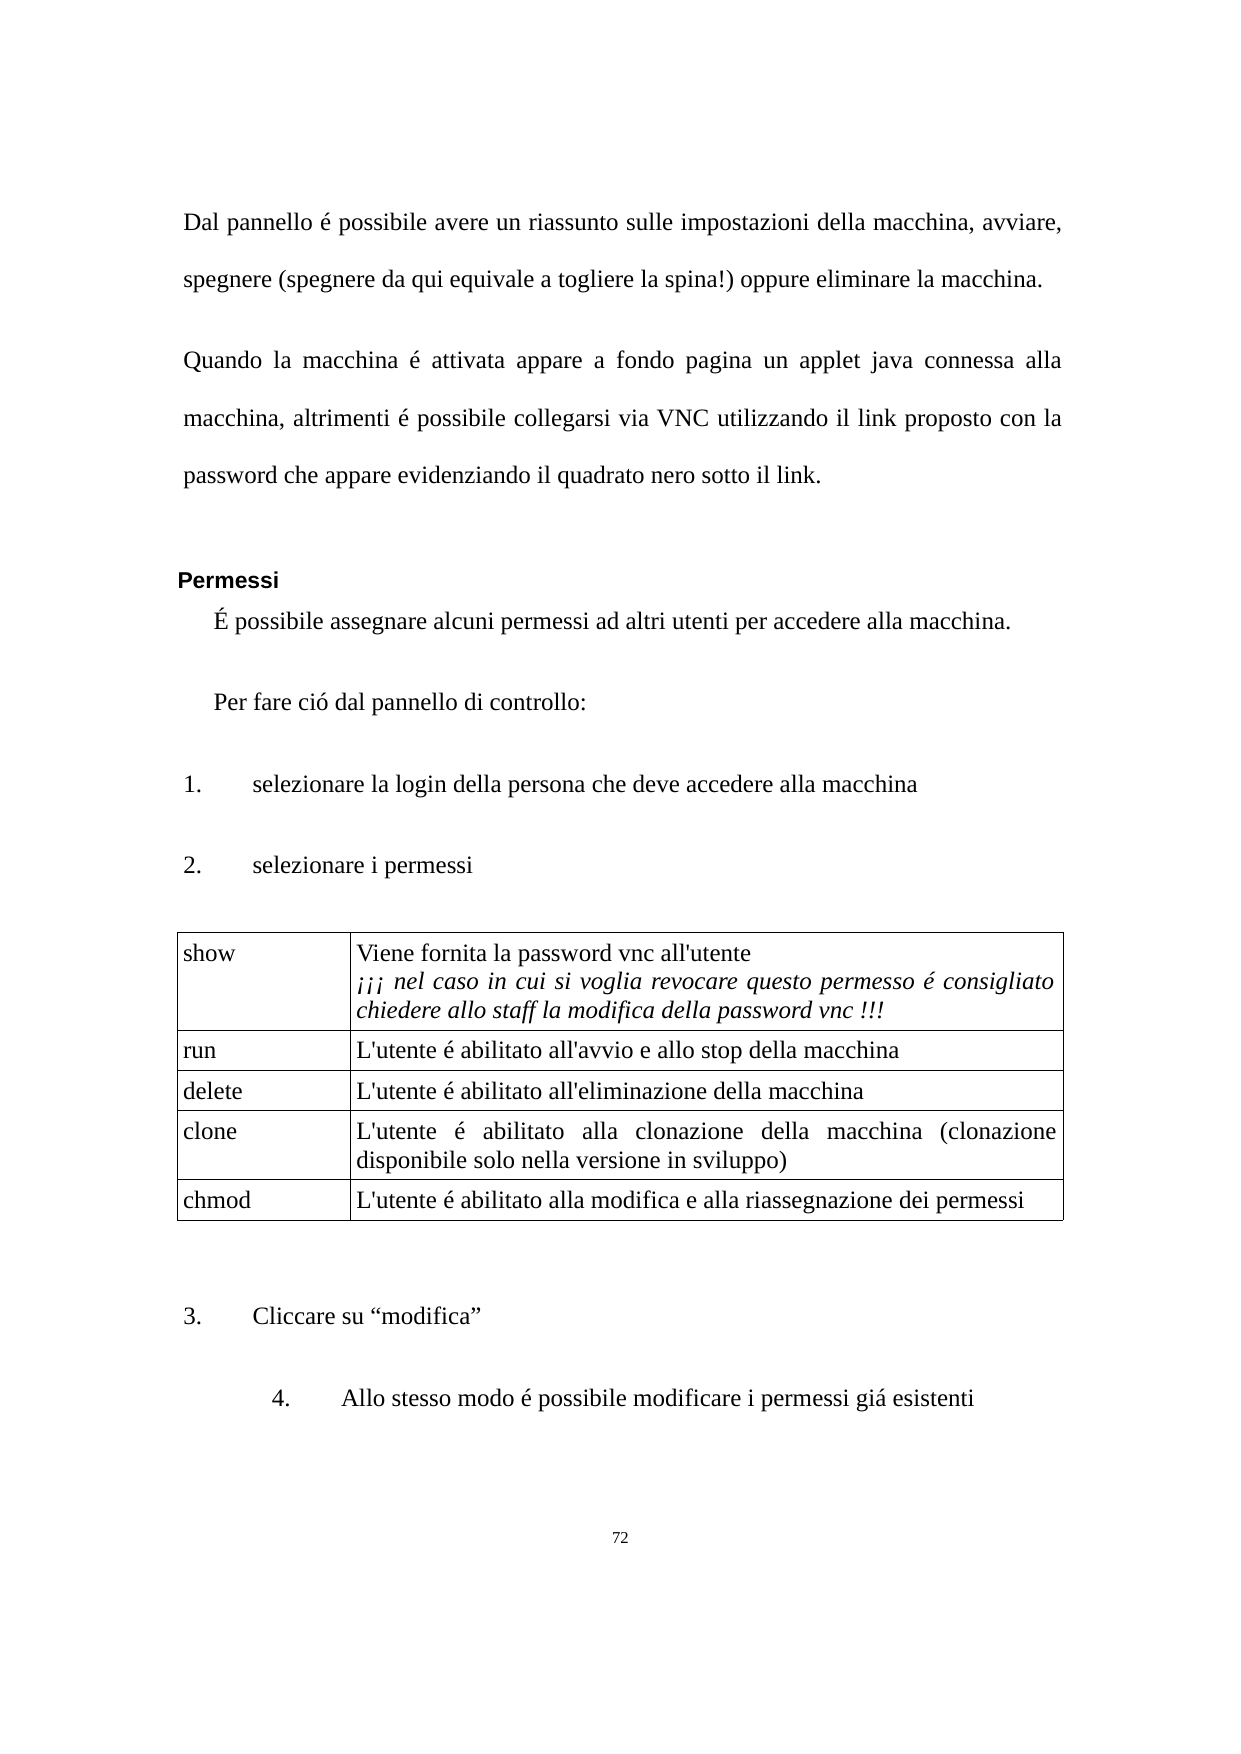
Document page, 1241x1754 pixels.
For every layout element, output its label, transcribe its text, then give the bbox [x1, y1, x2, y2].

list selezionare la login della persona che deve accedere alla macchina [183, 769, 1063, 798]
text Per fare ció dal pannello di controllo: [183, 687, 1063, 716]
list Allo stesso modo é possibile modificare i permessi giá esistenti [183, 1383, 1063, 1411]
list Cliccare su “modifica” [183, 1301, 1063, 1330]
table_header Viene fornita la password vnc all'utente ¡¡¡ nel caso in cui si voglia revocare questo permesso é consigliato chiedere allo staff la modifica della password vnc !!! [351, 933, 1063, 1029]
table_cell chmod [178, 1180, 350, 1219]
table_cell run [178, 1031, 350, 1070]
table_cell L'utente é abilitato all'eliminazione della macchina [351, 1071, 1063, 1110]
table_cell L'utente é abilitato all'avvio e allo stop della macchina [351, 1031, 1063, 1070]
list selezionare i permessi [183, 850, 1063, 879]
list Quando la macchina é attivata appare a fondo pagina un applet java connessa alla macchina, altrimenti é possibile collegarsi via VNC utilizzando il link proposto con la password che appare evidenziando il quadrato nero sotto il link. [183, 346, 1063, 489]
table_cell clone [178, 1111, 350, 1179]
table_cell delete [178, 1071, 350, 1110]
subtitle Permessi [177, 567, 1063, 593]
table_cell L'utente é abilitato alla clonazione della macchina (clonazione disponibile solo nella versione in sviluppo) [351, 1111, 1063, 1179]
list Dal pannello é possibile avere un riassunto sulle impostazioni della macchina, avviare, spegnere (spegnere da qui equivale a togliere la spina!) oppure eliminare la macchina. [183, 207, 1063, 293]
table_header show [178, 933, 350, 1029]
table_cell L'utente é abilitato alla modifica e alla riassegnazione dei permessi [351, 1180, 1063, 1219]
text É possibile assegnare alcuni permessi ad altri utenti per accedere alla macchina. [183, 606, 1063, 635]
